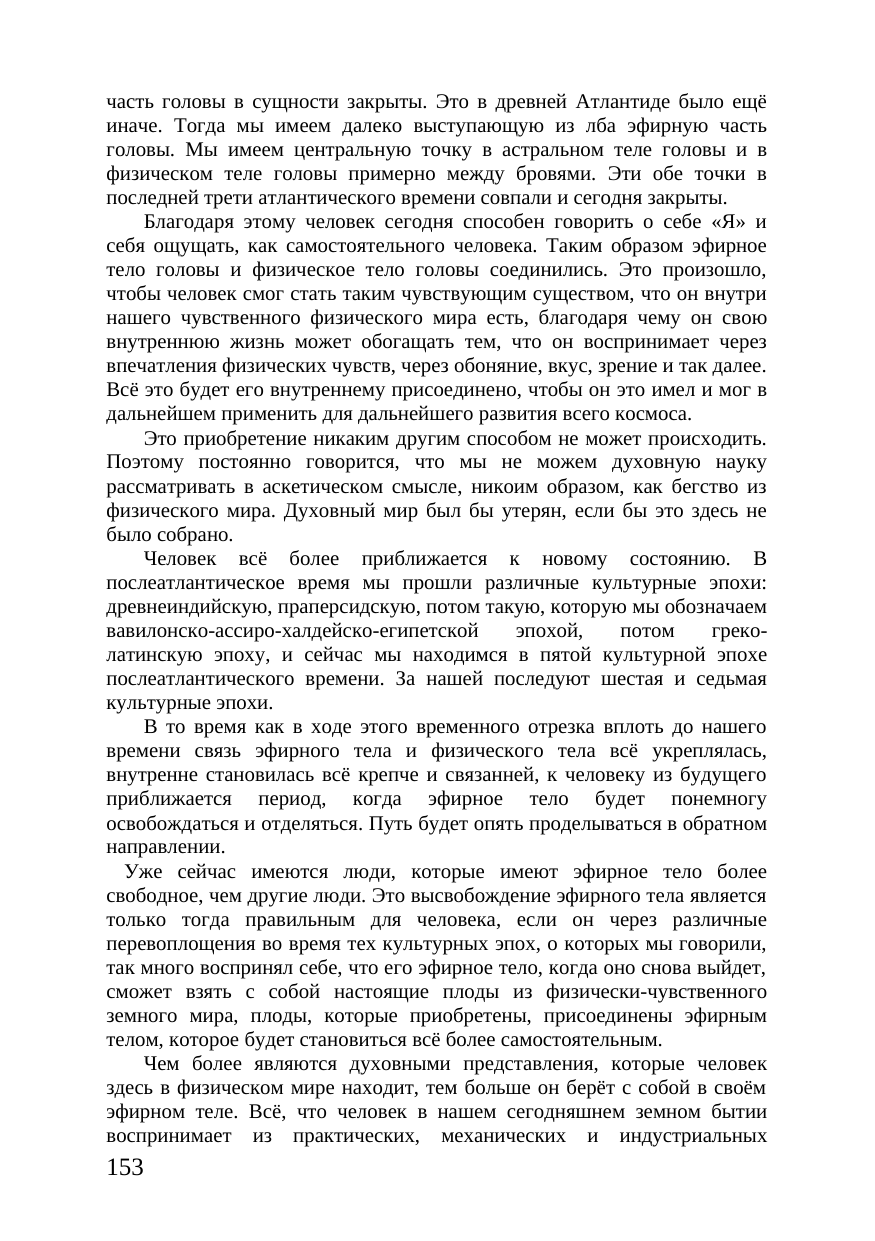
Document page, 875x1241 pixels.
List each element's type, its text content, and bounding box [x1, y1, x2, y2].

text В то время как в ходе этого временного отрезка вплоть до нашего времени связь эфирного тела и физического тела всё укреплялась, внутренне становилась всё крепче и связанней, к человеку из будущего приближается период, когда эфирное тело будет понемногу освобождаться и отделяться. Путь будет опять проделываться в обратном направлении. [106, 714, 768, 858]
text Человек всё более приближается к новому состоянию. В послеатлантическое время мы прошли различные культурные эпохи: древнеиндийскую, праперсидскую, потом такую, которую мы обозначаем вавилонско-ассиро-халдейско-египетской эпохой, потом греко-латинскую эпоху, и сейчас мы находимся в пятой культурной эпохе послеатлантического времени. За нашей последуют шестая и седьмая культурные эпохи. [106, 546, 768, 714]
text Чем более являются духовными представления, которые человек здесь в физическом мире находит, тем больше он берёт с собой в своём эфирном теле. Всё, что человек в нашем сегодняшнем земном бытии воспринимает из практических, механических и индустриальных [106, 1051, 768, 1147]
text Благодаря этому человек сегодня способен говорить о себе «Я» и себя ощущать, как самостоятельного человека. Таким образом эфирное тело головы и физическое тело головы соединились. Это произошло, чтобы человек смог стать таким чувствующим существом, что он внутри нашего чувственного физического мира есть, благодаря чему он свою внутреннюю жизнь может обогащать тем, что он воспринимает через впечатления физических чувств, через обоняние, вкус, зрение и так далее. Всё это будет его внутреннему присоединено, чтобы он это имел и мог в дальнейшем применить для дальнейшего развития всего космоса. [106, 209, 768, 425]
text Уже сейчас имеются люди, которые имеют эфирное тело более свободное, чем другие люди. Это высвобождение эфирного тела является только тогда правильным для человека, если он через различные перевоплощения во время тех культурных эпох, о которых мы говорили, так много воспринял себе, что его эфирное тело, когда оно снова выйдет, сможет взять с собой настоящие плоды из физически-чувственного земного мира, плоды, которые приобретены, присоединены эфирным телом, которое будет становиться всё более самостоятельным. [106, 858, 768, 1051]
text Это приобретение никаким другим способом не может происходить. Поэтому постоянно говорится, что мы не можем духовную науку рассматривать в аскетическом смысле, никоим образом, как бегство из физического мира. Духовный мир был бы утерян, если бы это здесь не было собрано. [106, 425, 768, 546]
text часть головы в сущности закрыты. Это в древней Атлантиде было ещё иначе. Тогда мы имеем далеко выступающую из лба эфирную часть головы. Мы имеем центральную точку в астральном теле головы и в физическом теле головы примерно между бровями. Эти обе точки в последней трети атлантического времени совпали и сегодня закрыты. [106, 88, 768, 209]
